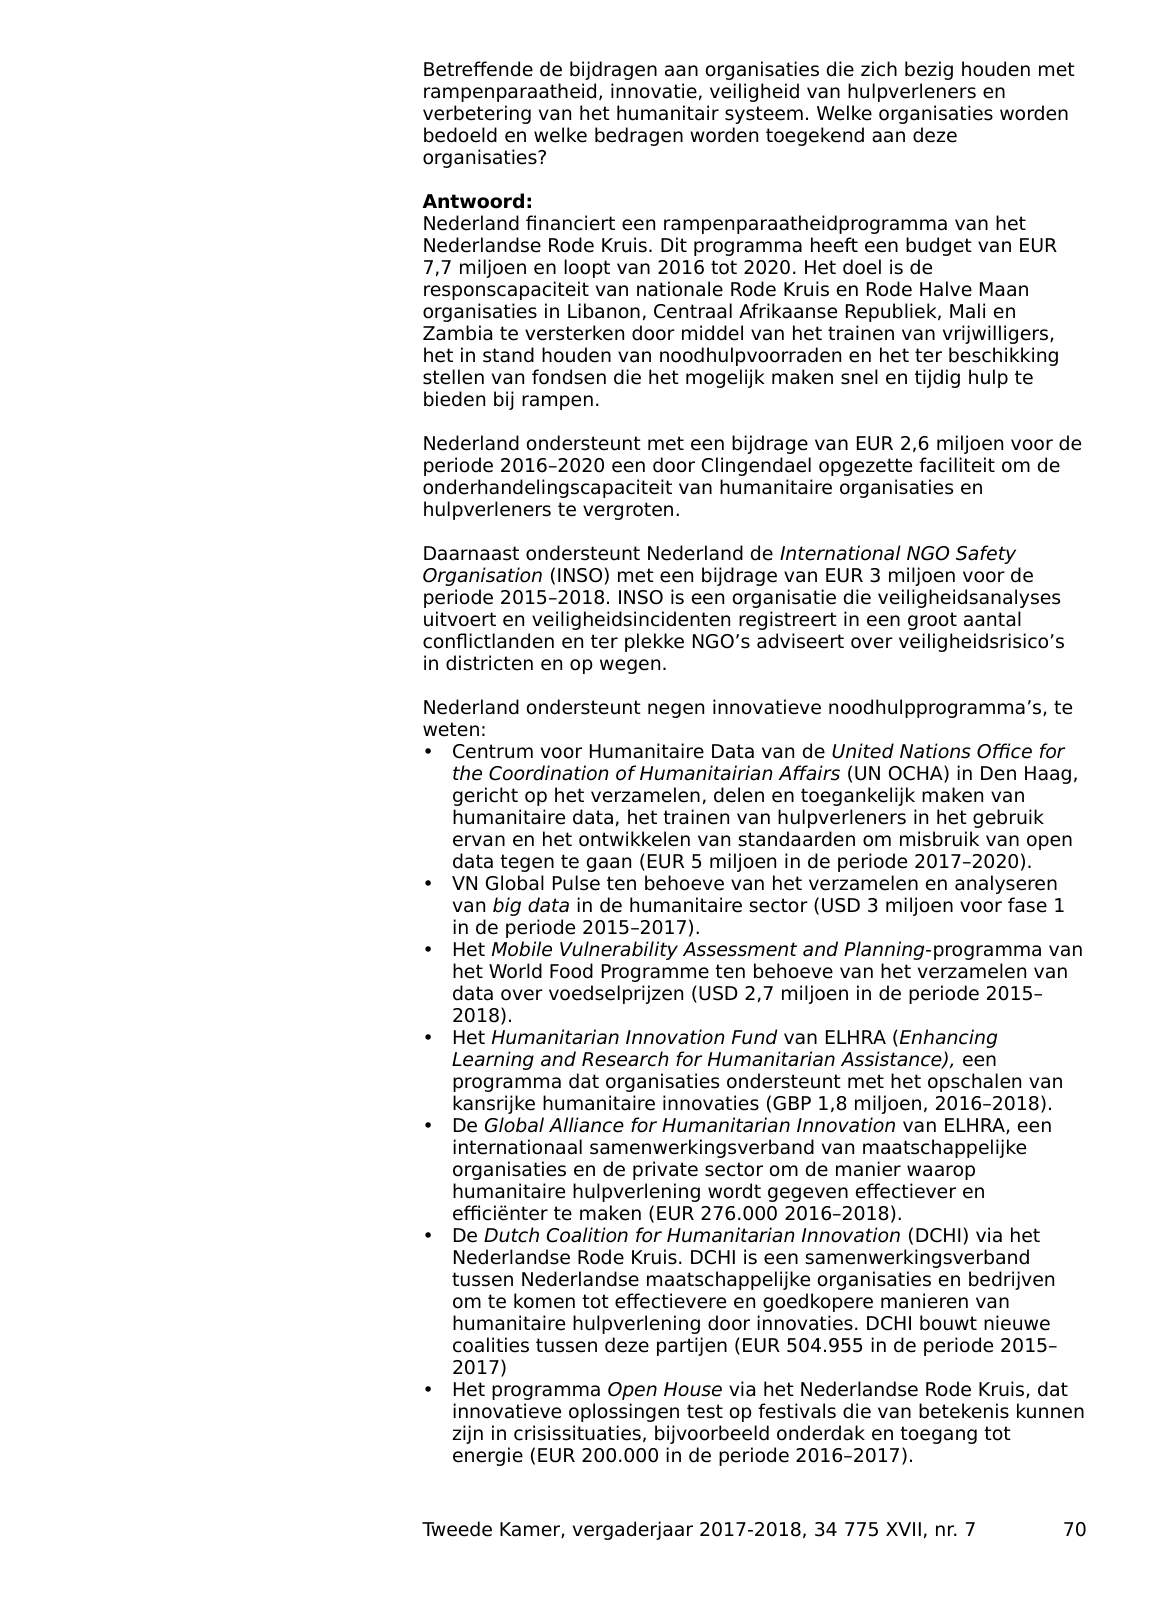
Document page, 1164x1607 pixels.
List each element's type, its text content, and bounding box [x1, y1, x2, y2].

text Nederland financiert een rampenparaatheidprogramma van het Nederlandse Rode Kruis. Dit programma heeft een budget van EUR 7,7 miljoen en loopt van 2016 tot 2020. Het doel is de responscapaciteit van nationale Rode Kruis en Rode Halve Maan organisaties in Libanon, Centraal Afrikaanse Republiek, Mali en Zambia te versterken door middel van het trainen van vrijwilligers, het in stand houden van noodhulpvoorraden en het ter beschikking stellen van fondsen die het mogelijk maken snel en tijdig hulp te bieden bij rampen. [422, 213, 1087, 411]
text • Centrum voor Humanitaire Data van de United Nations Office for the Coordination of Humanitairian Affairs (UN OCHA) in Den Haag, gericht op het verzamelen, delen en toegankelijk maken van humanitaire data, het trainen van hulpverleners in het gebruik ervan en het ontwikkelen van standaarden om misbruik van open data tegen te gaan (EUR 5 miljoen in de periode 2017–2020). [422, 741, 1087, 873]
text Nederland ondersteunt met een bijdrage van EUR 2,6 miljoen voor de periode 2016–2020 een door Clingendael opgezette faciliteit om de onderhandelingscapaciteit van humanitaire organisaties en hulpverleners te vergroten. [422, 433, 1087, 521]
text • Het Mobile Vulnerability Assessment and Planning-programma van het World Food Programme ten behoeve van het verzamelen van data over voedselprijzen (USD 2,7 miljoen in de periode 2015–2018). [422, 939, 1087, 1027]
text • Het Humanitarian Innovation Fund van ELHRA (Enhancing Learning and Research for Humanitarian Assistance), een programma dat organisaties ondersteunt met het opschalen van kansrijke humanitaire innovaties (GBP 1,8 miljoen, 2016–2018). [422, 1027, 1087, 1115]
text • Het programma Open House via het Nederlandse Rode Kruis, dat innovatieve oplossingen test op festivals die van betekenis kunnen zijn in crisissituaties, bijvoorbeeld onderdak en toegang tot energie (EUR 200.000 in de periode 2016–2017). [422, 1379, 1087, 1467]
text • De Global Alliance for Humanitarian Innovation van ELHRA, een internationaal samenwerkingsverband van maatschappelijke organisaties en de private sector om de manier waarop humanitaire hulpverlening wordt gegeven effectiever en efficiënter te maken (EUR 276.000 2016–2018). [422, 1115, 1087, 1225]
text • De Dutch Coalition for Humanitarian Innovation (DCHI) via het Nederlandse Rode Kruis. DCHI is een samenwerkingsverband tussen Nederlandse maatschappelijke organisaties en bedrijven om te komen tot effectievere en goedkopere manieren van humanitaire hulpverlening door innovaties. DCHI bouwt nieuwe coalities tussen deze partijen (EUR 504.955 in de periode 2015–2017) [422, 1225, 1087, 1379]
text Betreffende de bijdragen aan organisaties die zich bezig houden met rampenparaatheid, innovatie, veiligheid van hulpverleners en verbetering van het humanitair systeem. Welke organisaties worden bedoeld en welke bedragen worden toegekend aan deze organisaties? [422, 59, 1087, 169]
text Antwoord: [422, 191, 1087, 213]
text Nederland ondersteunt negen innovatieve noodhulpprogramma’s, te weten: [422, 697, 1087, 741]
text Daarnaast ondersteunt Nederland de International NGO Safety Organisation (INSO) met een bijdrage van EUR 3 miljoen voor de periode 2015–2018. INSO is een organisatie die veiligheidsanalyses uitvoert en veiligheidsincidenten registreert in een groot aantal conflictlanden en ter plekke NGO’s adviseert over veiligheidsrisico’s in districten en op wegen. [422, 543, 1087, 675]
text • VN Global Pulse ten behoeve van het verzamelen en analyseren van big data in de humanitaire sector (USD 3 miljoen voor fase 1 in de periode 2015–2017). [422, 873, 1087, 939]
